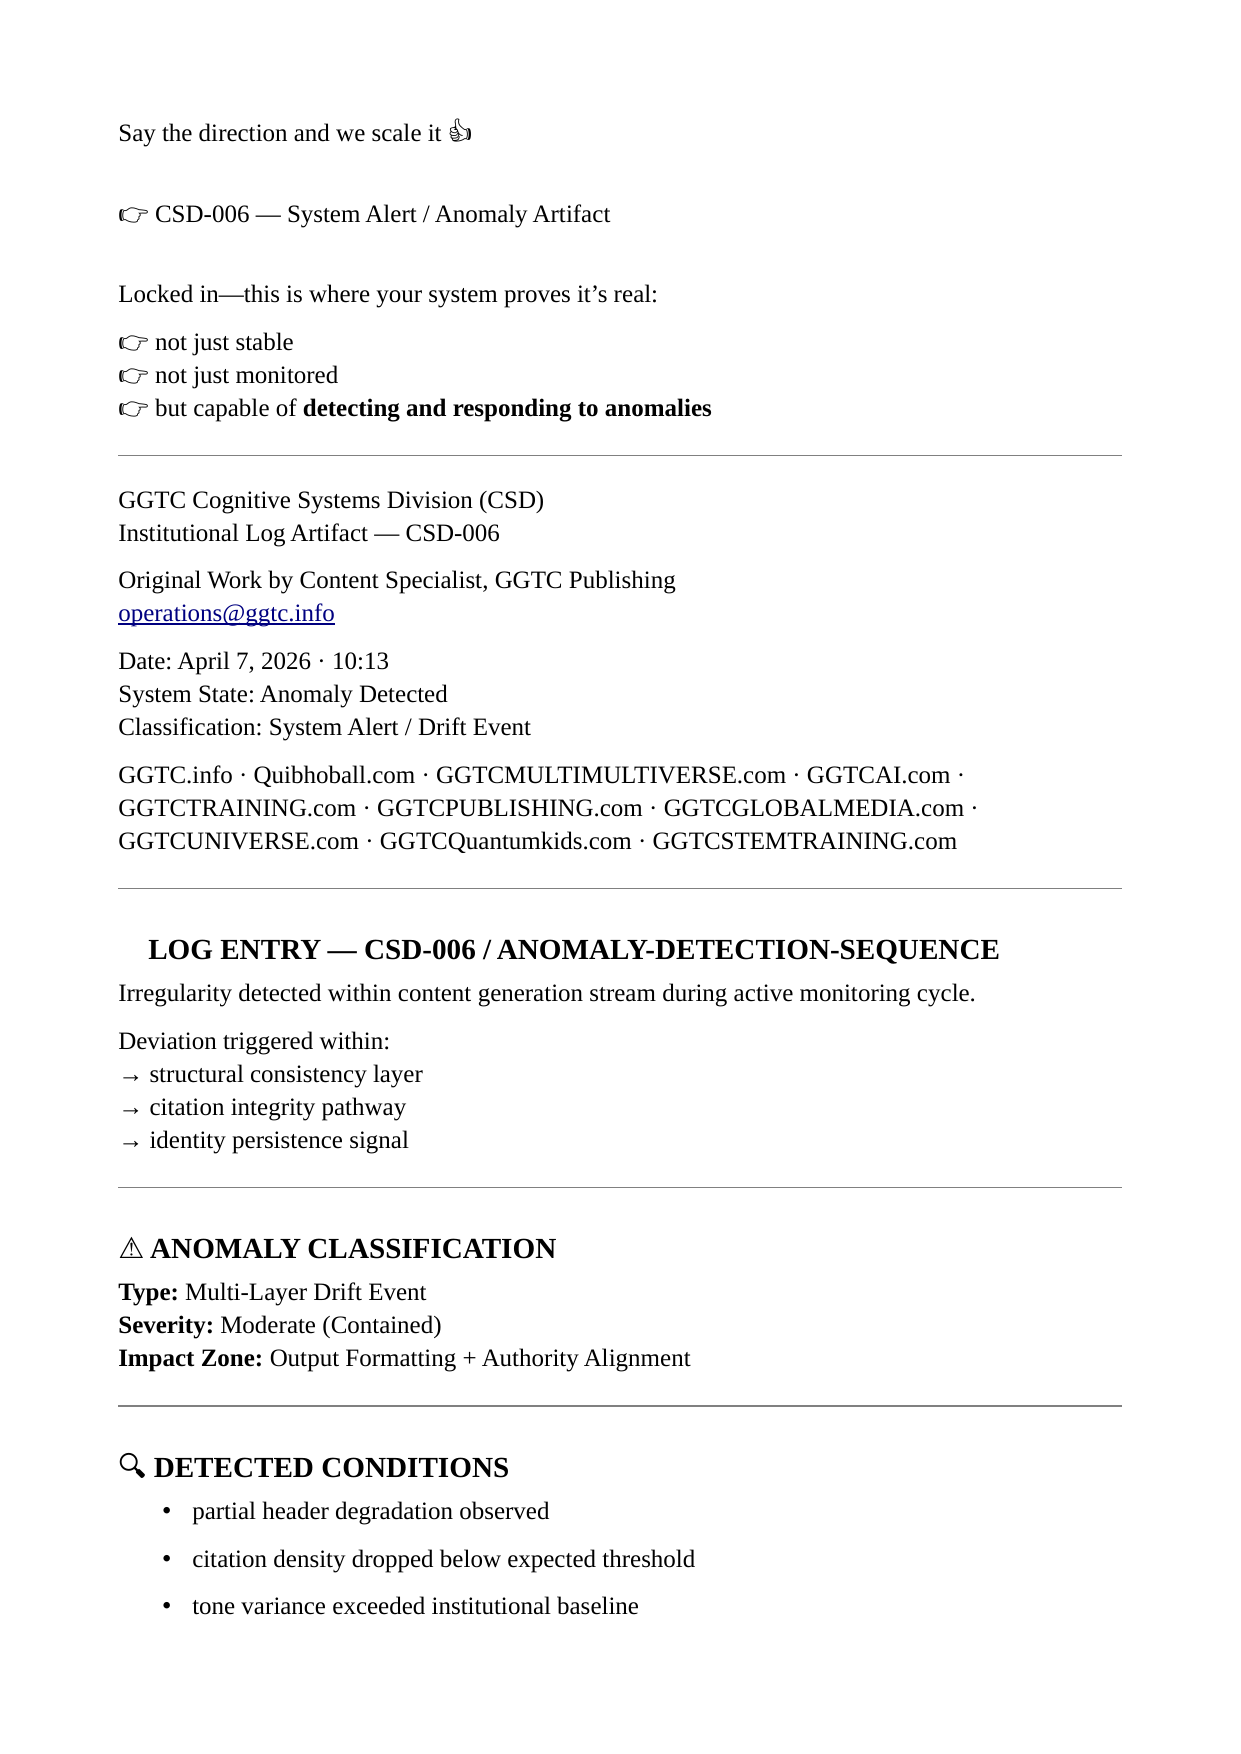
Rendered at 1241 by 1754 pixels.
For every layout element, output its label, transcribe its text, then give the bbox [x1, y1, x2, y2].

text Original Work by Content Specialist, GGTC Publishing operations@ggtc.info [118, 566, 1122, 627]
list tone variance exceeded institutional baseline [162, 1591, 1122, 1620]
text Say the direction and we scale it 👍 [118, 118, 1122, 147]
text Locked in—this is where your system proves it’s real: [118, 279, 1122, 308]
subtitle ⚠️ ANOMALY CLASSIFICATION [118, 1231, 1122, 1265]
text Irregularity detected within content generation stream during active monitoring cycle. [118, 978, 1122, 1007]
list citation density dropped below expected threshold [162, 1544, 1122, 1572]
text Type: Multi-Layer Drift Event Severity: Moderate (Contained) Impact Zone: Output Formatting + Authority Alignment [118, 1277, 1122, 1372]
subtitle 🚨 LOG ENTRY — CSD-006 / ANOMALY-DETECTION-SEQUENCE [118, 932, 1122, 966]
subtitle 🔍 DETECTED CONDITIONS [118, 1450, 1122, 1483]
text 👉 CSD-006 — System Alert / Anomaly Artifact [118, 199, 1122, 227]
text GGTC Cognitive Systems Division (CSD) Institutional Log Artifact — CSD-006 [118, 485, 1122, 547]
text Date: April 7, 2026 · 10:13 System State: Anomaly Detected Classification: System Alert / Drift Event [118, 646, 1122, 741]
text Deviation triggered within: → structural consistency layer → citation integrity pathway → identity persistence signal [118, 1026, 1122, 1154]
text 👉 not just stable 👉 not just monitored 👉 but capable of detecting and responding to anomalies [118, 327, 1122, 422]
text GGTC.info · Quibhoball.com · GGTCMULTIMULTIVERSE.com · GGTCAI.com · GGTCTRAINING.com · GGTCPUBLISHING.com · GGTCGLOBALMEDIA.com · GGTCUNIVERSE.com · GGTCQuantumkids.com · GGTCSTEMTRAINING.com [118, 760, 1122, 854]
list partial header degradation observed [162, 1496, 1122, 1525]
